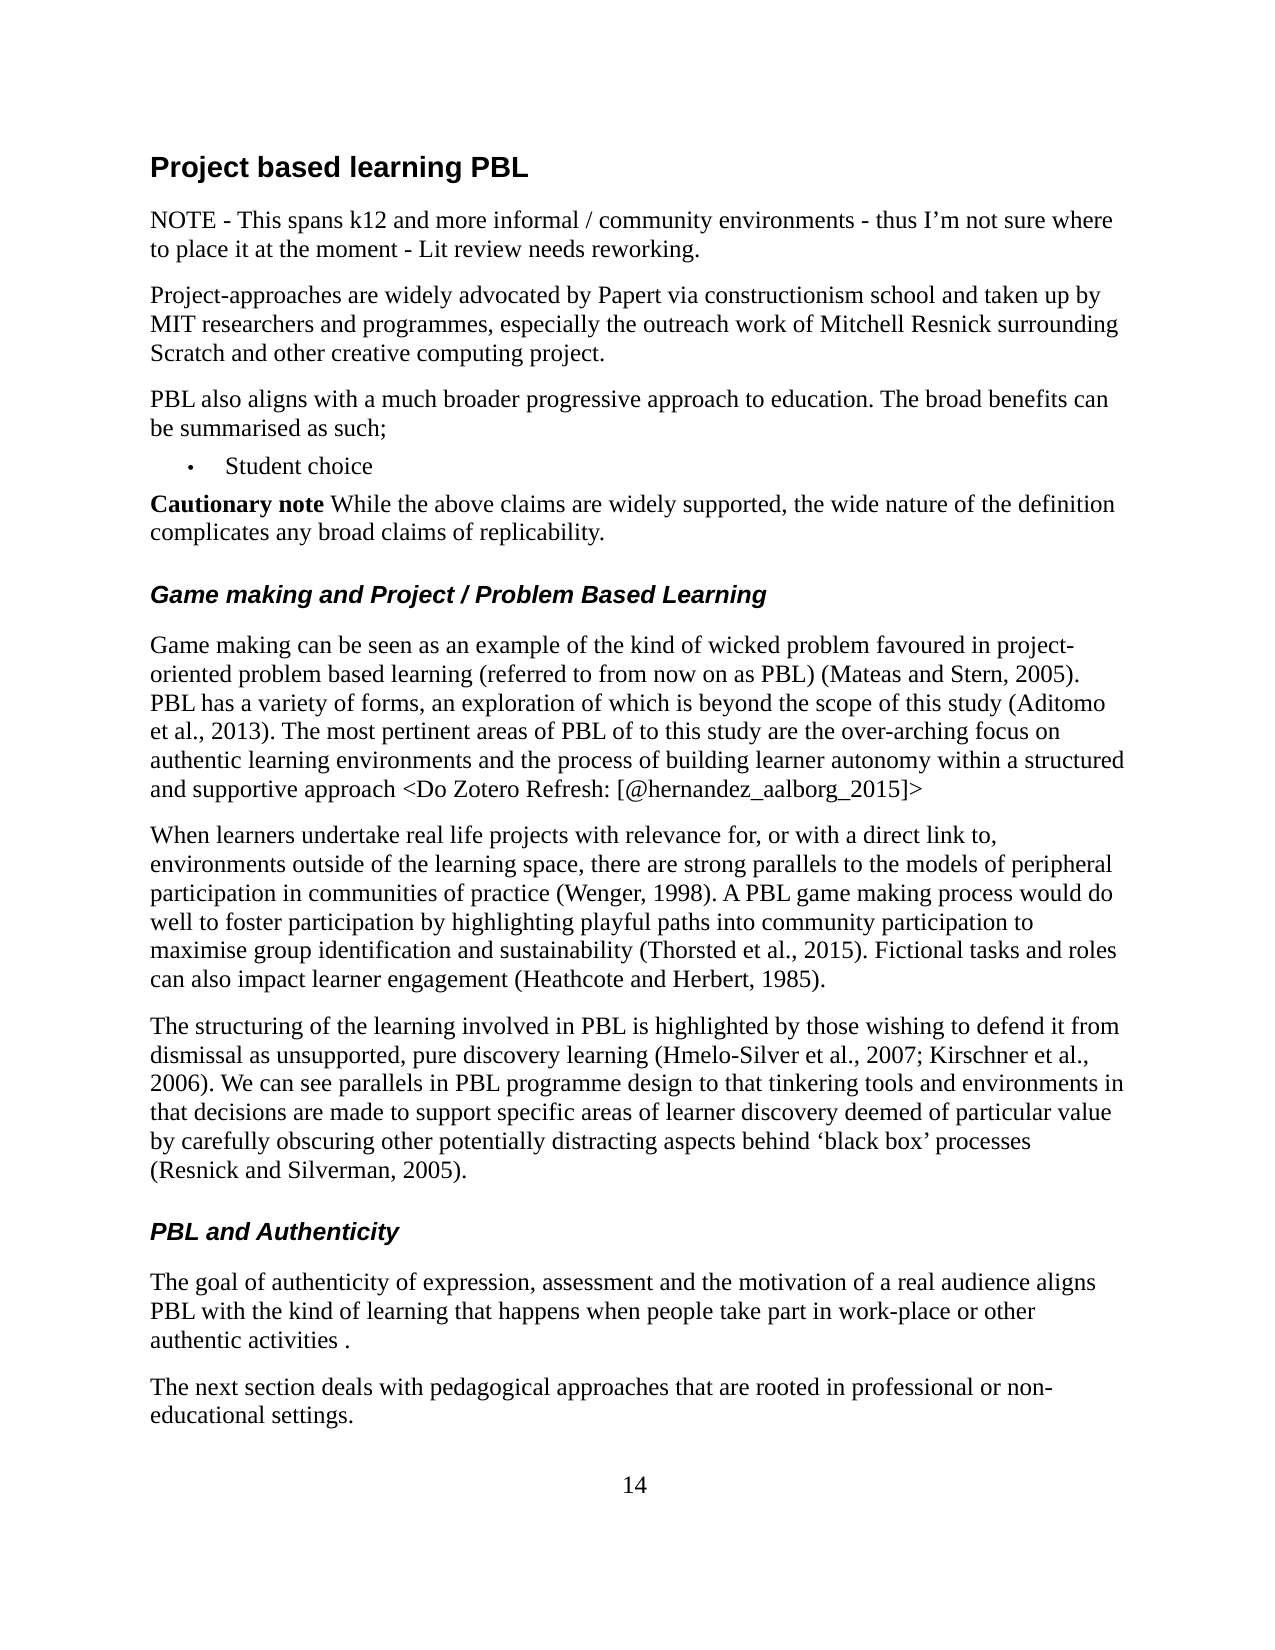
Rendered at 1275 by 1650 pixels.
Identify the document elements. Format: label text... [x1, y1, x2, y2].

text The structuring of the learning involved in PBL is highlighted by those wishing to defend it from dismissal as unsupported, pure discovery learning (Hmelo-Silver et al., 2007; Kirschner et al., 2006). We can see parallels in PBL programme design to that tinkering tools and environments in that decisions are made to support specific areas of learner discovery deemed of particular value by carefully obscuring other potentially distracting aspects behind ‘black box’ processes (Resnick and Silverman, 2005). [150, 1011, 1125, 1183]
subtitle Game making and Project / Problem Based Learning [150, 580, 1125, 609]
list Student choice [187, 451, 1125, 480]
text Game making can be seen as an example of the kind of wicked problem favoured in project-oriented problem based learning (referred to from now on as PBL) (Mateas and Stern, 2005). PBL has a variety of forms, an exploration of which is beyond the scope of this study (Aditomo et al., 2013). The most pertinent areas of PBL of to this study are the over-arching focus on authentic learning environments and the process of building learner autonomy within a structured and supportive approach <Do Zotero Refresh: [@hernandez_aalborg_2015]> [150, 630, 1125, 803]
subtitle PBL and Authenticity [150, 1217, 1125, 1246]
text PBL also aligns with a much broader progressive approach to education. The broad benefits can be summarised as such; [150, 384, 1125, 442]
text The next section deals with pedagogical approaches that are rooted in professional or non-educational settings. [150, 1372, 1125, 1429]
text When learners undertake real life projects with relevance for, or with a direct link to, environments outside of the learning space, there are strong parallels to the models of peripheral participation in communities of practice (Wenger, 1998). A PBL game making process would do well to foster participation by highlighting playful paths into community participation to maximise group identification and sustainability (Thorsted et al., 2015). Fictional tasks and roles can also impact learner engagement (Heathcote and Herbert, 1985). [150, 821, 1125, 993]
text NOTE - This spans k12 and more informal / community environments - thus I’m not sure where to place it at the moment - Lit review needs reworking. [150, 205, 1125, 262]
subtitle Project based learning PBL [150, 150, 1125, 183]
text Cautionary note While the above claims are widely supported, the wide nature of the definition complicates any broad claims of replicability. [150, 489, 1125, 546]
text The goal of authenticity of expression, assessment and the motivation of a real audience aligns PBL with the kind of learning that happens when people take part in work-place or other authentic activities . [150, 1267, 1125, 1354]
text Project-approaches are widely advocated by Papert via constructionism school and taken up by MIT researchers and programmes, especially the outreach work of Mitchell Resnick surrounding Scratch and other creative computing project. [150, 280, 1125, 367]
